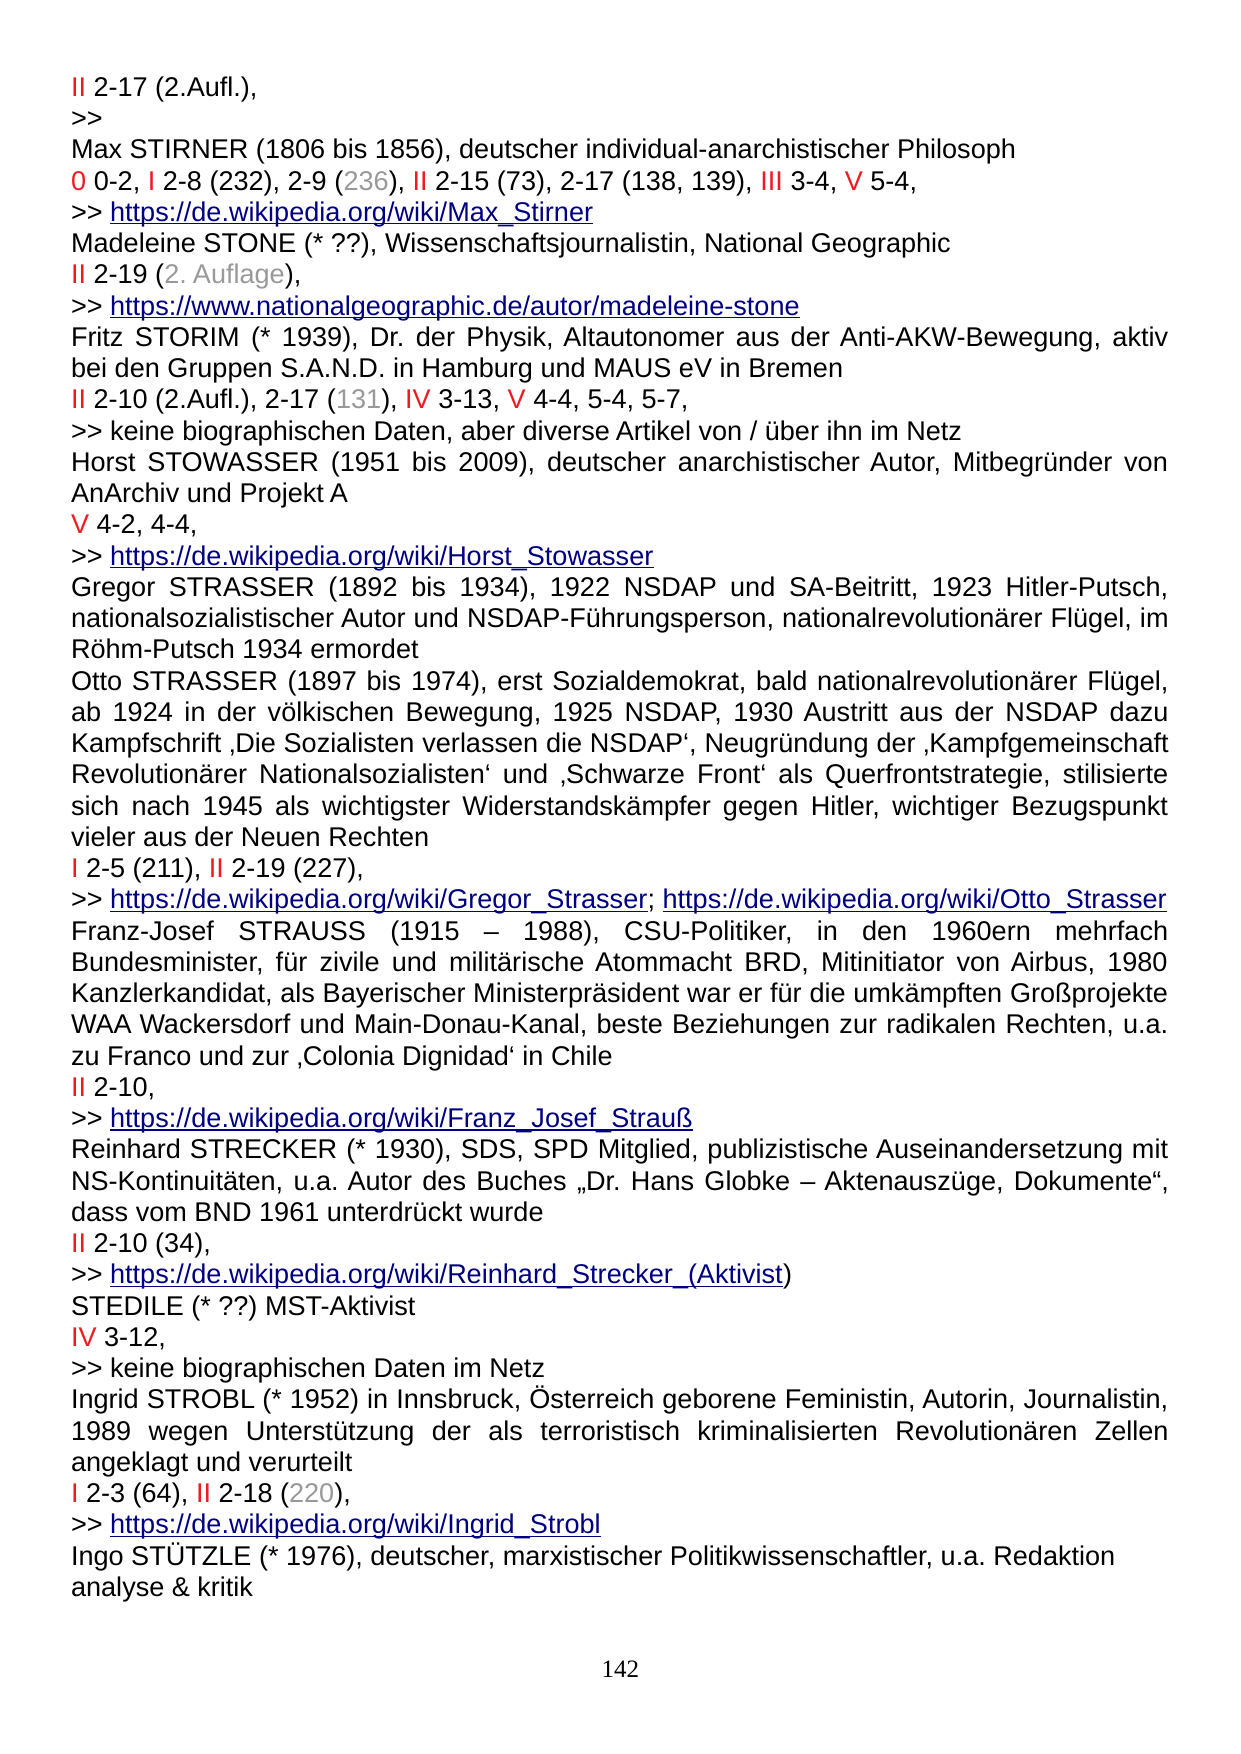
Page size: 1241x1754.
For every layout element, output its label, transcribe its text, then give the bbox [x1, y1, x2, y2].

subtitle Franz-Josef STRAUSS (1915 – 1988), CSU-Politiker, in den 1960ern mehrfach Bundesminister, für zivile und militärische Atommacht BRD, Mitinitiator von Airbus, 1980 Kanzlerkandidat, als Bayerischer Ministerpräsident war er für die umkämpften Großprojekte WAA Wackersdorf und Main-Donau-Kanal, beste Beziehungen zur radikalen Rechten, u.a. zu Franco und zur ‚Colonia Dignidad‘ in Chile [71, 914, 1169, 1071]
subtitle 0 0-2, I 2-8 (232), 2-9 (236), II 2-15 (73), 2-17 (138, 139), III 3-4, V 5-4, [71, 164, 1169, 196]
subtitle Madeleine STONE (* ??), Wissenschaftsjournalistin, National Geographic [71, 227, 1169, 258]
subtitle II 2-10 (2.Aufl.), 2-17 (131), IV 3-13, V 4-4, 5-4, 5-7, [71, 383, 1169, 414]
subtitle Reinhard STRECKER (* 1930), SDS, SPD Mitglied, publizistische Auseinandersetzung mit NS-Kontinuitäten, u.a. Autor des Buches „Dr. Hans Globke – Aktenauszüge, Dokumente“, dass vom BND 1961 unterdrückt wurde [71, 1133, 1169, 1227]
subtitle >> https://de.wikipedia.org/wiki/Horst_Stowasser [71, 539, 1169, 571]
subtitle Otto STRASSER (1897 bis 1974), erst Sozialdemokrat, bald nationalrevolutionärer Flügel, ab 1924 in der völkischen Bewegung, 1925 NSDAP, 1930 Austritt aus der NSDAP dazu Kampfschrift ‚Die Sozialisten verlassen die NSDAP‘, Neugründung der ‚Kampfgemeinschaft Revolutionärer Nationalsozialisten‘ und ‚Schwarze Front‘ als Querfrontstrategie, stilisierte sich nach 1945 als wichtigster Widerstandskämpfer gegen Hitler, wichtiger Bezugspunkt vieler aus der Neuen Rechten [71, 664, 1169, 852]
subtitle >> https://de.wikipedia.org/wiki/Reinhard_Strecker_(Aktivist) [71, 1258, 1169, 1289]
subtitle II 2-19 (2. Auflage), [71, 258, 1169, 289]
subtitle >> https://de.wikipedia.org/wiki/Ingrid_Strobl [71, 1508, 1169, 1539]
subtitle Horst STOWASSER (1951 bis 2009), deutscher anarchistischer Autor, Mitbegründer von AnArchiv und Projekt A [71, 446, 1169, 508]
subtitle II 2-17 (2.Aufl.), [71, 71, 1169, 102]
subtitle >> [71, 102, 1169, 133]
subtitle V 4-2, 4-4, [71, 508, 1169, 539]
subtitle Ingo STÜTZLE (* 1976), deutscher, marxistischer Politikwissenschaftler, u.a. Redaktion analyse & kritik [71, 1539, 1169, 1602]
subtitle Fritz STORIM (* 1939), Dr. der Physik, Altautonomer aus der Anti-AKW-Bewegung, aktiv bei den Gruppen S.A.N.D. in Hamburg und MAUS eV in Bremen [71, 321, 1169, 383]
subtitle I 2-3 (64), II 2-18 (220), [71, 1477, 1169, 1508]
subtitle >> https://de.wikipedia.org/wiki/Franz_Josef_Strauß [71, 1102, 1169, 1133]
subtitle >> https://de.wikipedia.org/wiki/Gregor_Strasser; https://de.wikipedia.org/wiki/Otto_Strasser [71, 883, 1169, 914]
subtitle II 2-10, [71, 1071, 1169, 1102]
subtitle IV 3-12, [71, 1321, 1169, 1352]
subtitle Ingrid STROBL (* 1952) in Innsbruck, Österreich geborene Feministin, Autorin, Journalistin, 1989 wegen Unterstützung der als terroristisch kriminalisierten Revolutionären Zellen angeklagt und verurteilt [71, 1383, 1169, 1477]
subtitle >> keine biographischen Daten im Netz [71, 1352, 1169, 1383]
subtitle II 2-10 (34), [71, 1227, 1169, 1258]
subtitle >> https://www.nationalgeographic.de/autor/madeleine-stone [71, 289, 1169, 321]
subtitle Max STIRNER (1806 bis 1856), deutscher individual-anarchistischer Philosoph [71, 133, 1169, 164]
subtitle >> keine biographischen Daten, aber diverse Artikel von / über ihn im Netz [71, 414, 1169, 446]
subtitle I 2-5 (211), II 2-19 (227), [71, 852, 1169, 883]
subtitle STEDILE (* ??) MST-Aktivist [71, 1289, 1169, 1321]
subtitle Gregor STRASSER (1892 bis 1934), 1922 NSDAP und SA-Beitritt, 1923 Hitler-Putsch, nationalsozialistischer Autor und NSDAP-Führungsperson, nationalrevolutionärer Flügel, im Röhm-Putsch 1934 ermordet [71, 571, 1169, 664]
subtitle >> https://de.wikipedia.org/wiki/Max_Stirner [71, 196, 1169, 227]
